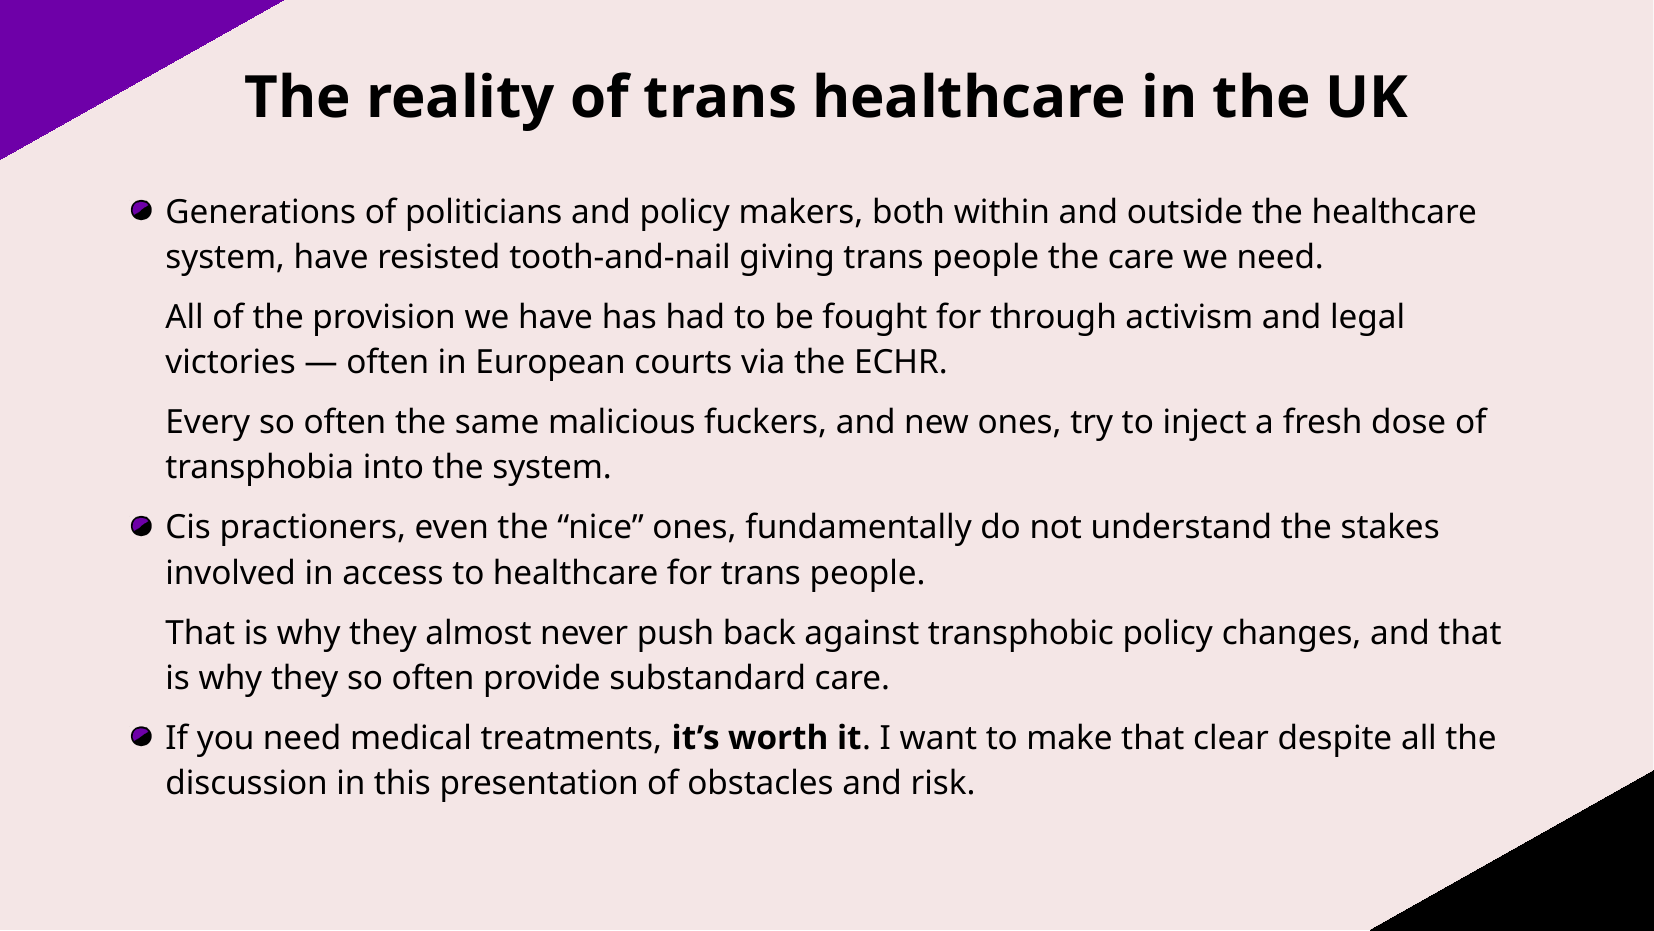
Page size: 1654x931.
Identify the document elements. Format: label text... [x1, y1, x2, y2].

subtitle Generations of politicians and policy makers, both within and outside the healthcare system, have resisted tooth-and-nail giving trans people the care we need. All of the provision we have has had to be fought for through activism and legal victories — often in European courts via the ECHR. Every so often the same malicious fuckers, and new ones, try to inject a fresh dose of transphobia into the system. Cis practioners, even the “nice” ones, fundamentally do not understand the stakes involved in access to healthcare for trans people. That is why they almost never push back against transphobic policy changes, and that is why they so often provide substandard care. If you need medical treatments, it’s worth it. I want to make that clear despite all the discussion in this presentation of obstacles and risk. [129, 153, 1512, 839]
text_box [1370, 770, 1654, 931]
text_box [0, 0, 284, 160]
title The reality of trans healthcare in the UK [82, 35, 1571, 154]
